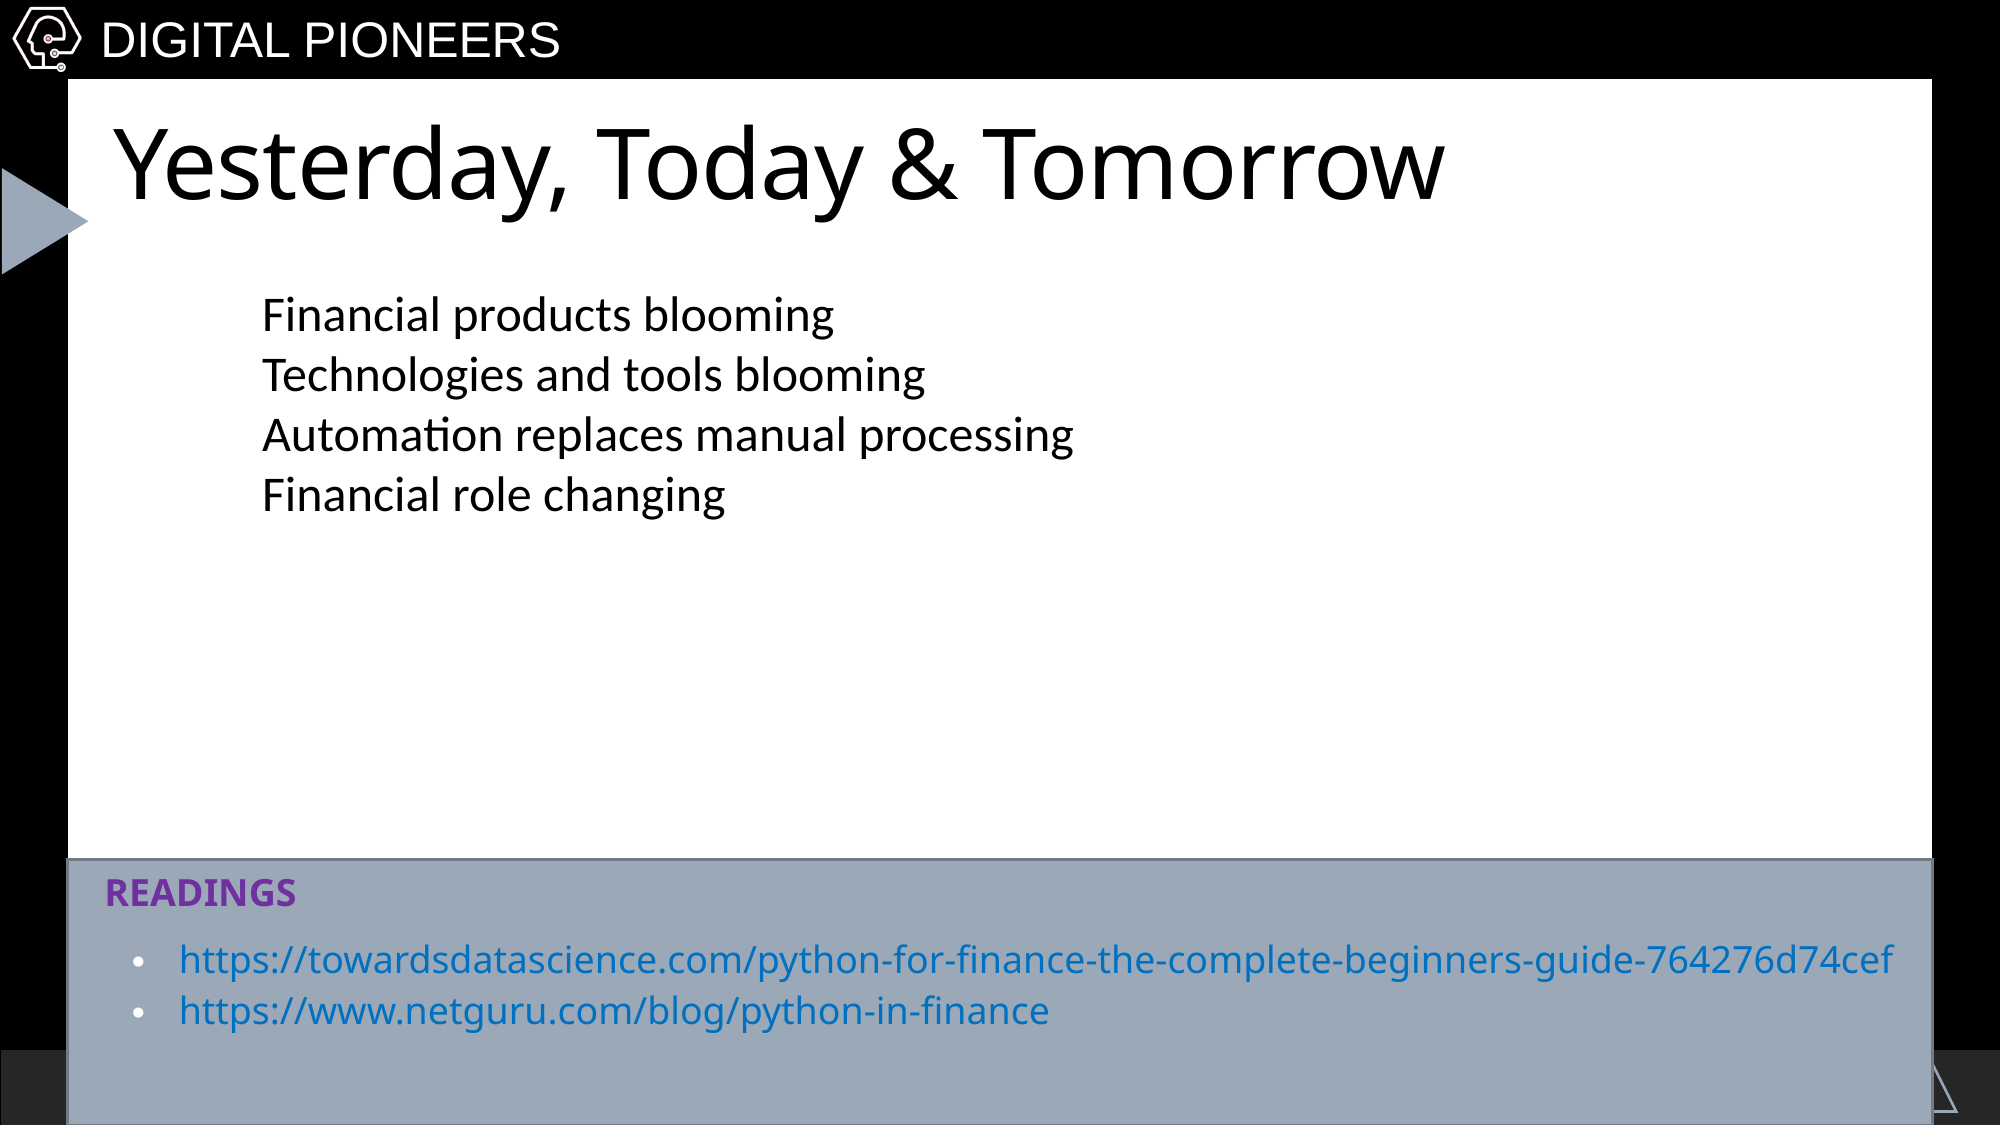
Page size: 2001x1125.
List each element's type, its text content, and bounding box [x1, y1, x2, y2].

text_box Financial products blooming Technologies and tools blooming Automation replaces manual processing Financial role changing [190, 273, 1861, 532]
title Yesterday, Today & Tomorrow [98, 93, 1813, 243]
picture [7, 5, 85, 73]
text_box READINGS [89, 861, 326, 922]
text_box https://towardsdatascience.com/python-for-finance-the-complete-beginners-guide-764276d74cef https://www.netguru.com/blog/python-in-finance [116, 928, 1911, 1080]
text_box [68, 860, 1933, 1125]
text_box DIGITAL PIONEERS [85, 0, 596, 76]
